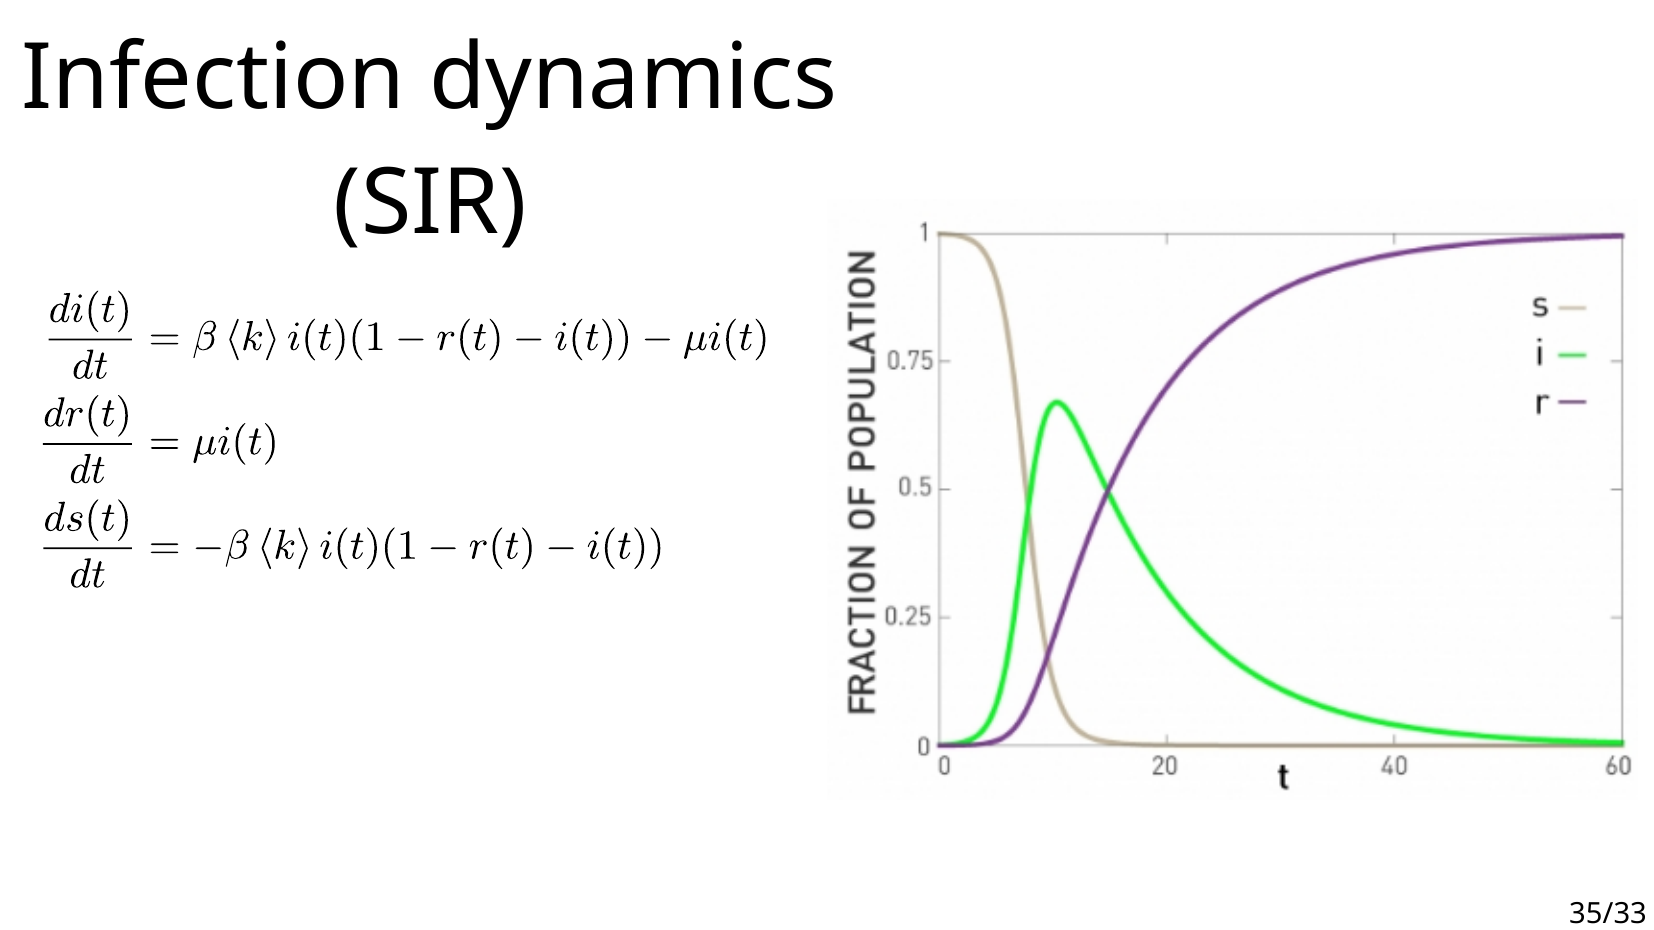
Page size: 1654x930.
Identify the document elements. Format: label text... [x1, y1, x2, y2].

text_box [42, 290, 770, 588]
picture [827, 199, 1638, 800]
title Infection dynamics (SIR) [17, 1, 843, 270]
